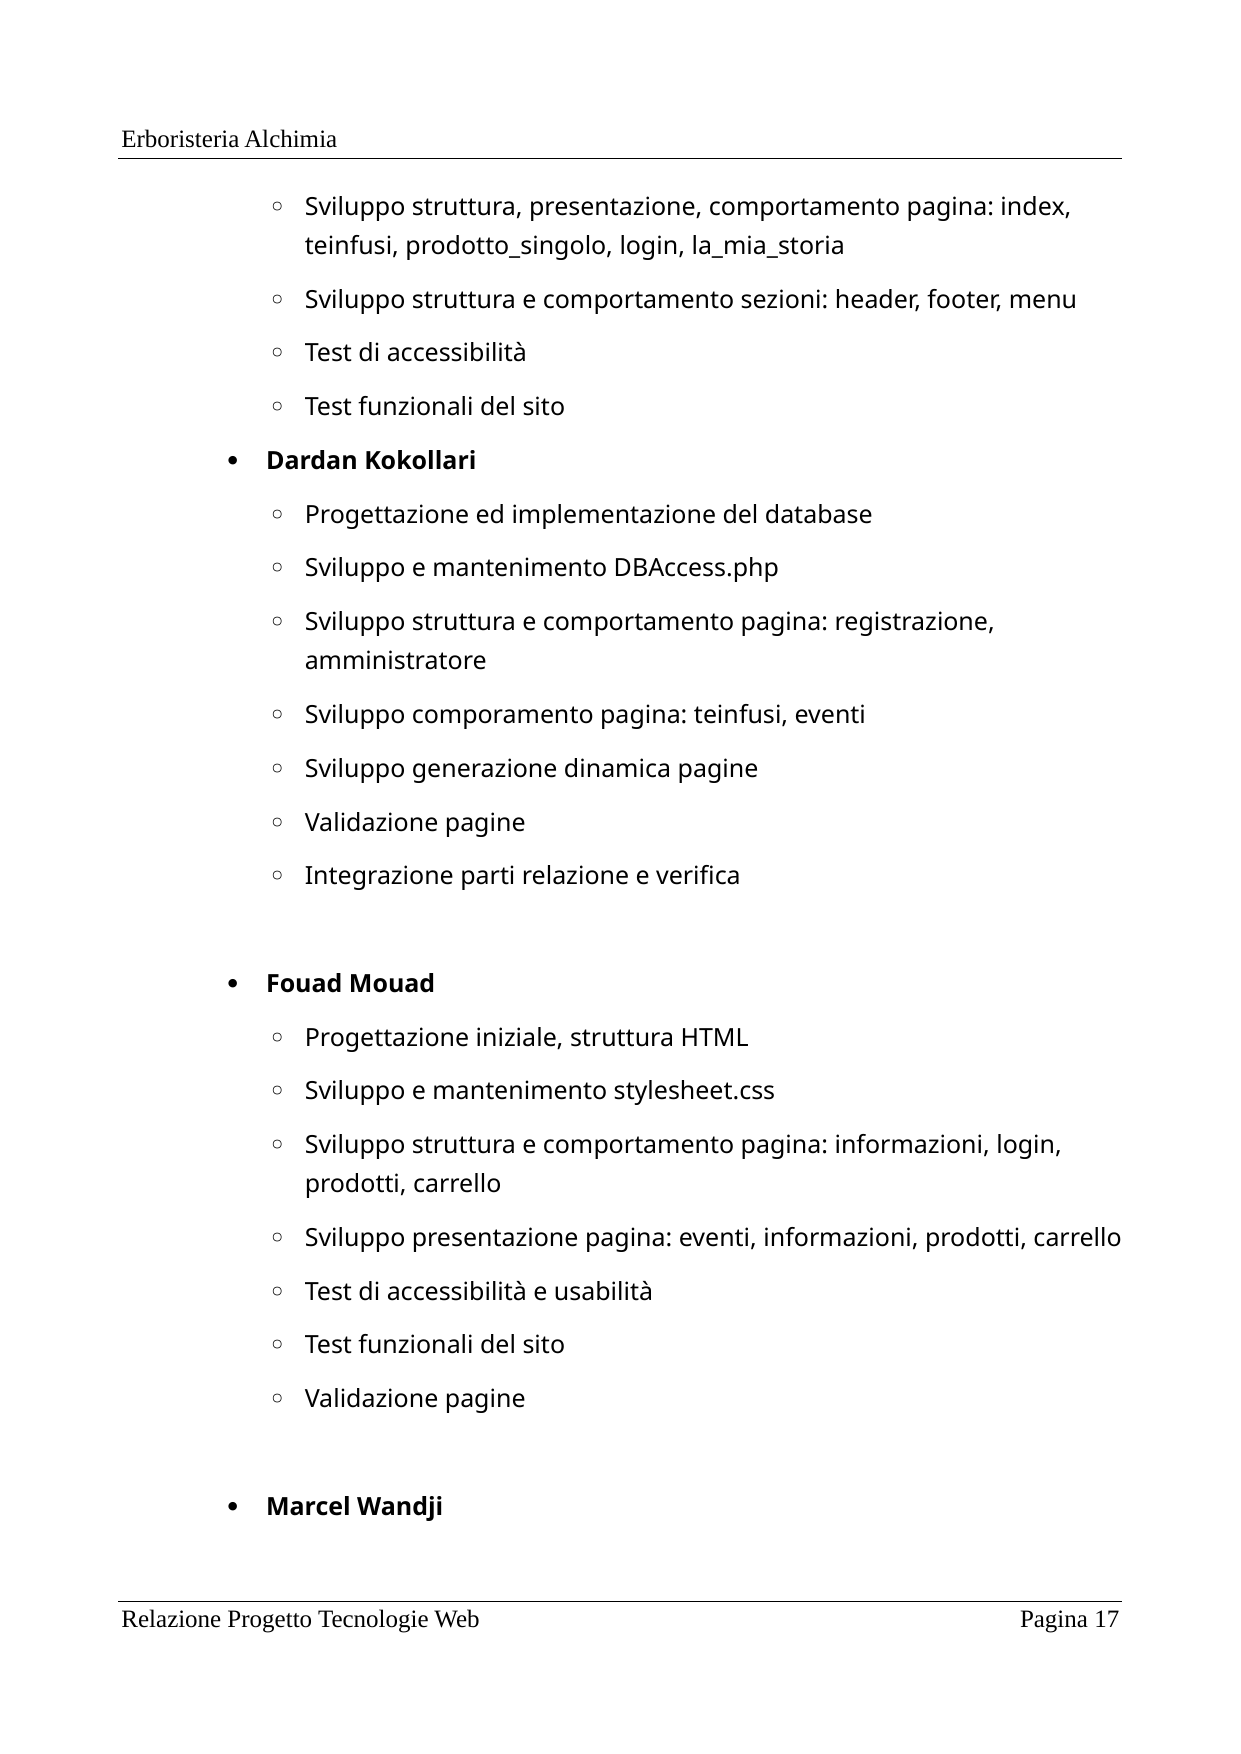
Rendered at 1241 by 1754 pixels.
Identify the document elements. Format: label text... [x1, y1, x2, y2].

list Test di accessibilità e usabilità [267, 1273, 1122, 1307]
list Sviluppo generazione dinamica pagine [267, 750, 1122, 784]
list Sviluppo struttura, presentazione, comportamento pagina: index, teinfusi, prodotto_singolo, login, la_mia_storia [267, 188, 1122, 262]
list Sviluppo e mantenimento DBAccess.php [267, 550, 1122, 584]
list Progettazione iniziale, struttura HTML [267, 1019, 1122, 1053]
list Fouad Mouad [228, 965, 1122, 999]
list Validazione pagine [267, 1381, 1122, 1415]
list Sviluppo comporamento pagina: teinfusi, eventi [267, 697, 1122, 731]
list Sviluppo presentazione pagina: eventi, informazioni, prodotti, carrello [267, 1219, 1122, 1254]
list Sviluppo struttura e comportamento pagina: informazioni, login, prodotti, carrello [267, 1127, 1122, 1200]
list Progettazione ed implementazione del database [267, 496, 1122, 530]
list Test funzionali del sito [267, 1327, 1122, 1361]
list Sviluppo struttura e comportamento pagina: registrazione, amministratore [267, 604, 1122, 677]
list Test di accessibilità [267, 335, 1122, 369]
list Dardan Kokollari [228, 442, 1122, 477]
list Marcel Wandji [228, 1488, 1122, 1522]
list Test funzionali del sito [267, 389, 1122, 423]
list Integrazione parti relazione e verifica [267, 858, 1122, 892]
list Sviluppo struttura e comportamento sezioni: header, footer, menu [267, 281, 1122, 315]
list Sviluppo e mantenimento stylesheet.css [267, 1073, 1122, 1107]
list Validazione pagine [267, 804, 1122, 838]
